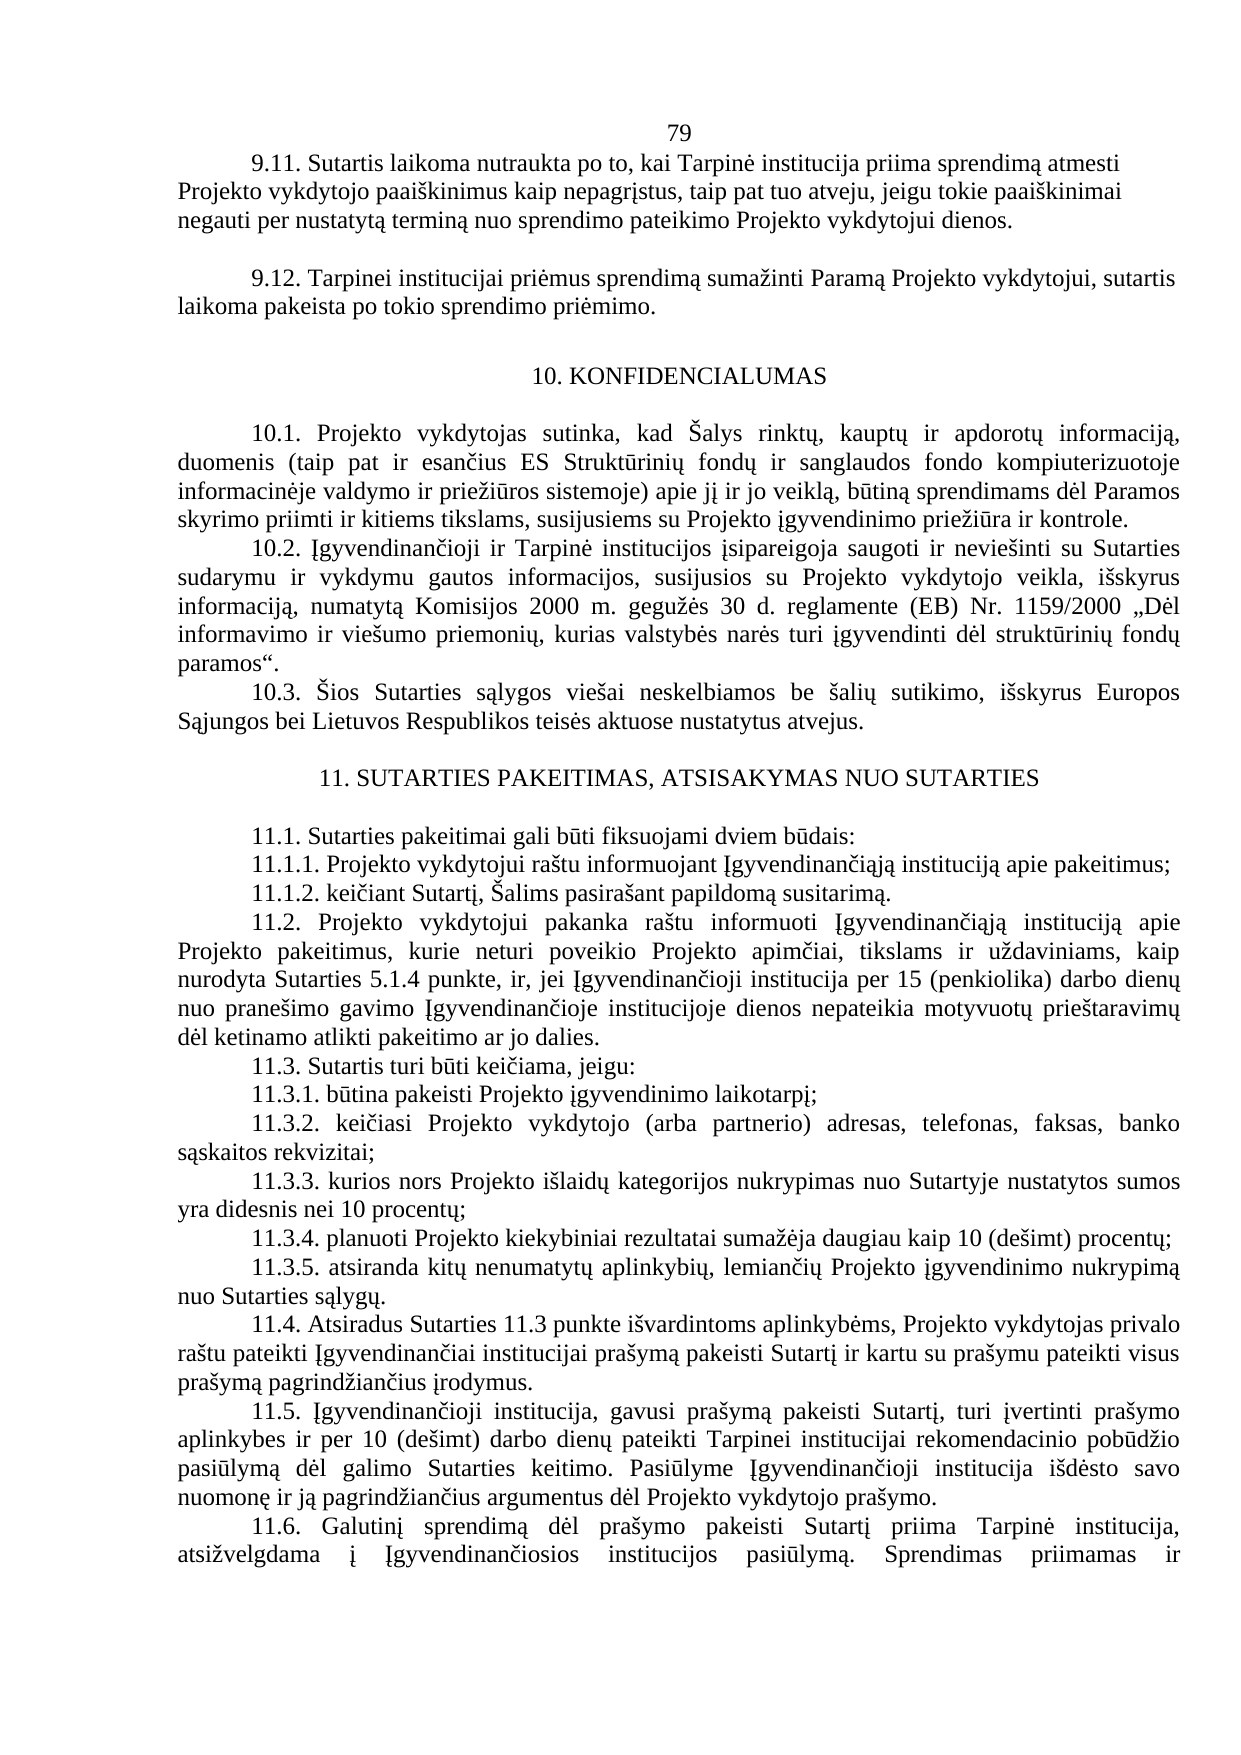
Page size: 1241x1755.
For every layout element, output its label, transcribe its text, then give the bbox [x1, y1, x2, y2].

text 10. KONFIDENCIALUMAS [177, 361, 1181, 389]
text 11.3. Sutartis turi būti keičiama, jeigu: [177, 1051, 1181, 1079]
text 11.3.4. planuoti Projekto kiekybiniai rezultatai sumažėja daugiau kaip 10 (dešimt) procentų; [177, 1223, 1181, 1252]
text 9.12. Tarpinei institucijai priėmus sprendimą sumažinti Paramą Projekto vykdytojui, sutartis laikoma pakeista po tokio sprendimo priėmimo. [177, 263, 1181, 320]
text 11.1.2. keičiant Sutartį, Šalims pasirašant papildomą susitarimą. [177, 878, 1181, 907]
text 10.2. Įgyvendinančioji ir Tarpinė institucijos įsipareigoja saugoti ir neviešinti su Sutarties sudarymu ir vykdymu gautos informacijos, susijusios su Projekto vykdytojo veikla, išskyrus informaciją, numatytą Komisijos 2000 m. gegužės 30 d. reglamente (EB) Nr. 1159/2000 „Dėl informavimo ir viešumo priemonių, kurias valstybės narės turi įgyvendinti dėl struktūrinių fondų paramos“. [177, 533, 1181, 677]
text 11.3.3. kurios nors Projekto išlaidų kategorijos nukrypimas nuo Sutartyje nustatytos sumos yra didesnis nei 10 procentų; [177, 1166, 1181, 1223]
text 11.4. Atsiradus Sutarties 11.3 punkte išvardintoms aplinkybėms, Projekto vykdytojas privalo raštu pateikti Įgyvendinančiai institucijai prašymą pakeisti Sutartį ir kartu su prašymu pateikti visus prašymą pagrindžiančius įrodymus. [177, 1309, 1181, 1396]
text 11.1. Sutarties pakeitimai gali būti fiksuojami dviem būdais: [177, 821, 1181, 849]
text 11.6. Galutinį sprendimą dėl prašymo pakeisti Sutartį priima Tarpinė institucija, atsižvelgdama į Įgyvendinančiosios institucijos pasiūlymą. Sprendimas priimamas ir [177, 1511, 1181, 1568]
text 11.5. Įgyvendinančioji institucija, gavusi prašymą pakeisti Sutartį, turi įvertinti prašymo aplinkybes ir per 10 (dešimt) darbo dienų pateikti Tarpinei institucijai rekomendacinio pobūdžio pasiūlymą dėl galimo Sutarties keitimo. Pasiūlyme Įgyvendinančioji institucija išdėsto savo nuomonę ir ją pagrindžiančius argumentus dėl Projekto vykdytojo prašymo. [177, 1396, 1181, 1511]
text 11.2. Projekto vykdytojui pakanka raštu informuoti Įgyvendinančiąją instituciją apie Projekto pakeitimus, kurie neturi poveikio Projekto apimčiai, tikslams ir uždaviniams, kaip nurodyta Sutarties 5.1.4 punkte, ir, jei Įgyvendinančioji institucija per 15 (penkiolika) darbo dienų nuo pranešimo gavimo Įgyvendinančioje institucijoje dienos nepateikia motyvuotų prieštaravimų dėl ketinamo atlikti pakeitimo ar jo dalies. [177, 907, 1181, 1051]
text 11. SUTARTIES PAKEITIMAS, ATSISAKYMAS NUO SUTARTIES [177, 763, 1181, 792]
text 9.11. Sutartis laikoma nutraukta po to, kai Tarpinė institucija priima sprendimą atmesti Projekto vykdytojo paaiškinimus kaip nepagrįstus, taip pat tuo atveju, jeigu tokie paaiškinimai negauti per nustatytą terminą nuo sprendimo pateikimo Projekto vykdytojui dienos. [177, 148, 1181, 234]
text 11.1.1. Projekto vykdytojui raštu informuojant Įgyvendinančiąją instituciją apie pakeitimus; [177, 849, 1181, 878]
text 11.3.2. keičiasi Projekto vykdytojo (arba partnerio) adresas, telefonas, faksas, banko sąskaitos rekvizitai; [177, 1108, 1181, 1166]
text 11.3.5. atsiranda kitų nenumatytų aplinkybių, lemiančių Projekto įgyvendinimo nukrypimą nuo Sutarties sąlygų. [177, 1252, 1181, 1309]
text 10.3. Šios Sutarties sąlygos viešai neskelbiamos be šalių sutikimo, išskyrus Europos Sąjungos bei Lietuvos Respublikos teisės aktuose nustatytus atvejus. [177, 677, 1181, 734]
text 10.1. Projekto vykdytojas sutinka, kad Šalys rinktų, kauptų ir apdorotų informaciją, duomenis (taip pat ir esančius ES Struktūrinių fondų ir sanglaudos fondo kompiuterizuotoje informacinėje valdymo ir priežiūros sistemoje) apie jį ir jo veiklą, būtiną sprendimams dėl Paramos skyrimo priimti ir kitiems tikslams, susijusiems su Projekto įgyvendinimo priežiūra ir kontrole. [177, 418, 1181, 533]
text 11.3.1. būtina pakeisti Projekto įgyvendinimo laikotarpį; [177, 1079, 1181, 1108]
